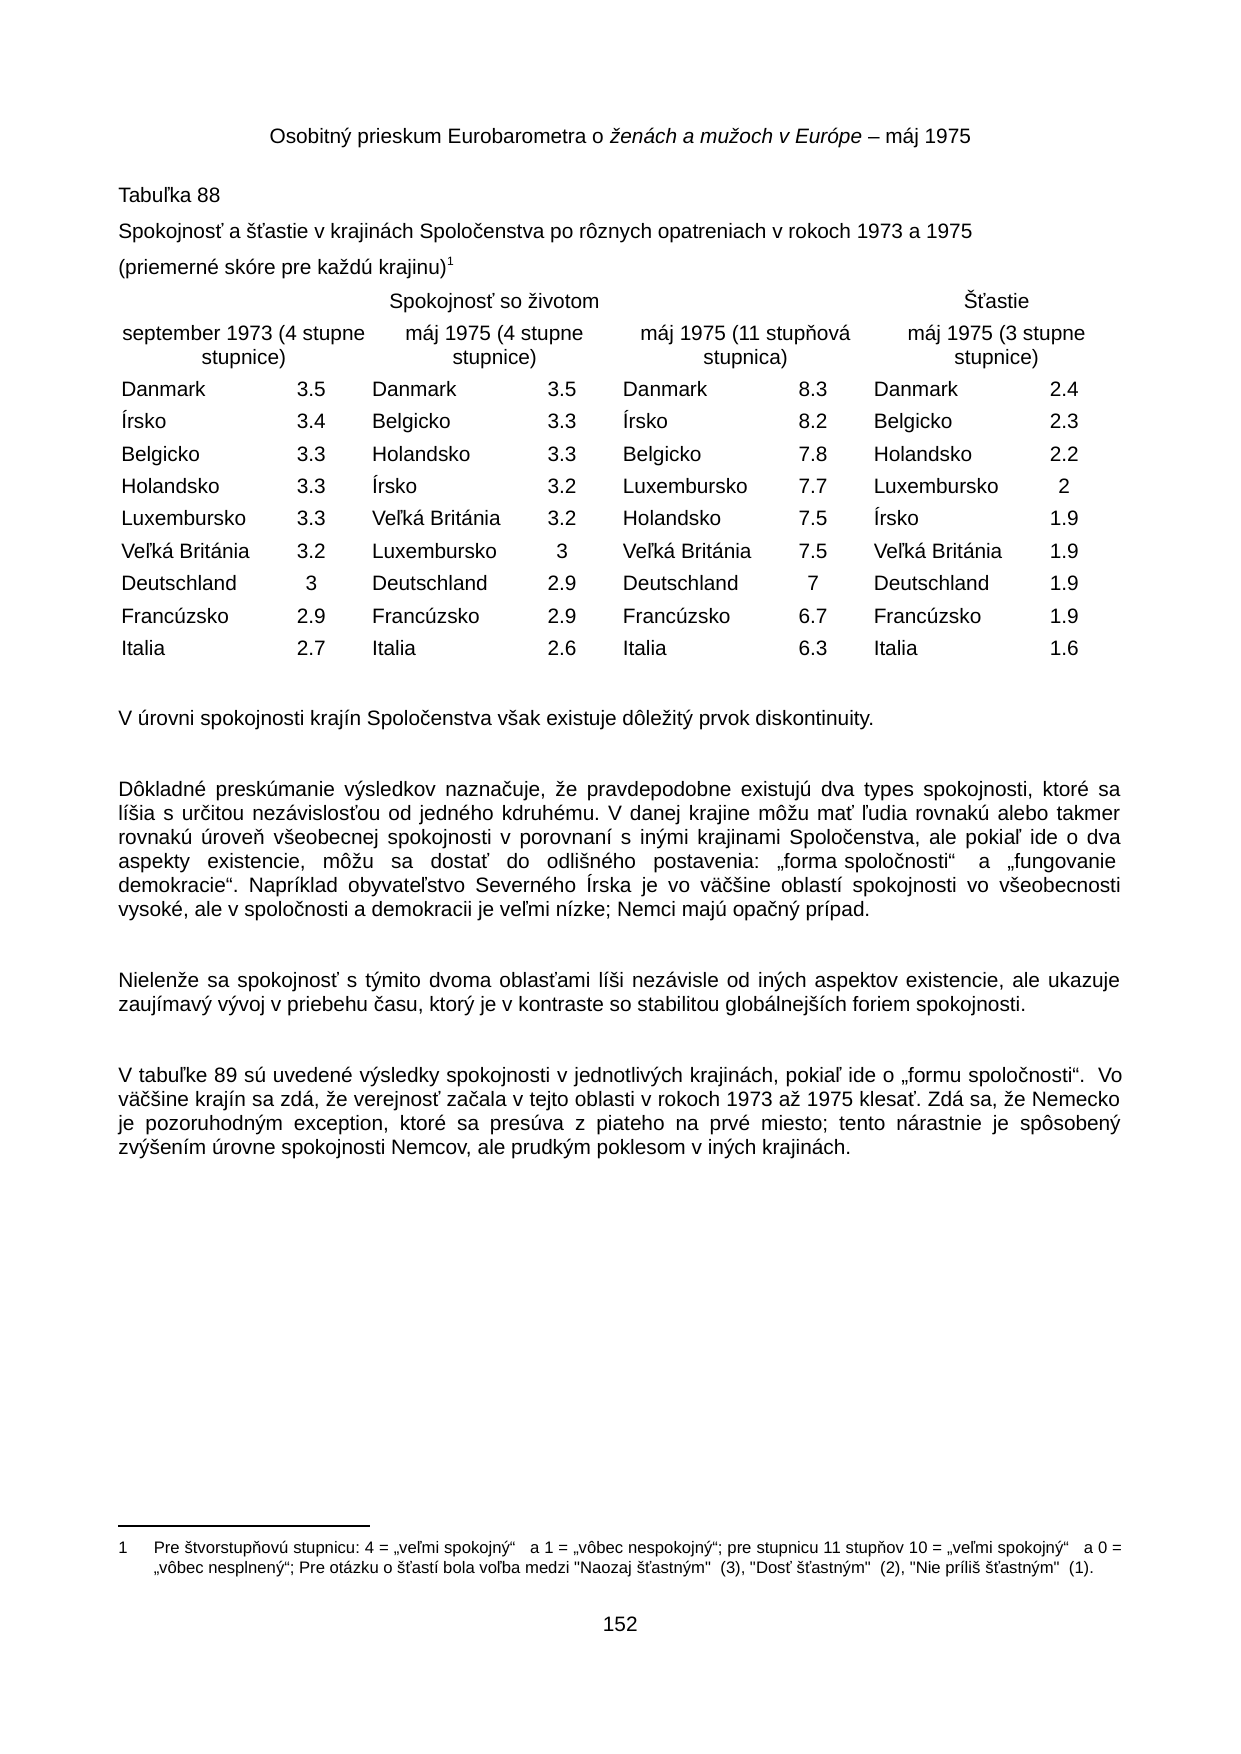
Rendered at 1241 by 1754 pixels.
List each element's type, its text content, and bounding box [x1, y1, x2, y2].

table_cell máj 1975 (3 stupne stupnice) [871, 317, 1122, 372]
table_cell 3,5 [253, 373, 369, 405]
table_cell 1,9 [1006, 567, 1122, 599]
table_cell máj 1975 (4 stupne stupnice) [369, 317, 620, 372]
text V úrovni spokojnosti krajín Spoločenstva však existuje dôležitý prvok diskontinuity. [118, 706, 1122, 729]
table_cell Holandsko [871, 437, 1006, 470]
table_cell september 1973 (4 stupne stupnice) [118, 317, 369, 372]
table_cell 7,7 [755, 470, 871, 502]
table_cell Danmark [118, 373, 253, 405]
text (priemerné skóre pre každú krajinu) [118, 254, 1122, 278]
table_cell 8,3 [755, 373, 871, 405]
table_cell 3,3 [253, 502, 369, 534]
table_cell Francúzsko [620, 599, 755, 632]
table_cell 7,8 [755, 437, 871, 470]
table_cell Írsko [369, 470, 504, 502]
table_cell Holandsko [620, 502, 755, 534]
table_cell Luxembursko [620, 470, 755, 502]
table_cell 2,9 [504, 567, 620, 599]
table_cell 3,2 [253, 535, 369, 567]
table_cell Italia [871, 632, 1006, 664]
table_cell 7,5 [755, 535, 871, 567]
table_cell 2,4 [1006, 373, 1122, 405]
table_cell Belgicko [620, 437, 755, 470]
table_cell 2,9 [504, 599, 620, 632]
table_cell 3,3 [253, 470, 369, 502]
table_header Šťastie [871, 284, 1122, 317]
table_cell Veľká Británia [369, 502, 504, 534]
table_cell Veľká Británia [118, 535, 253, 567]
table_cell Danmark [620, 373, 755, 405]
table_cell Írsko [620, 405, 755, 437]
table_cell 3 [504, 535, 620, 567]
table_cell Italia [620, 632, 755, 664]
table_cell Belgicko [369, 405, 504, 437]
table_cell Holandsko [118, 470, 253, 502]
table_cell 2,2 [1006, 437, 1122, 470]
table_cell 3,3 [504, 405, 620, 437]
table_cell Deutschland [369, 567, 504, 599]
table_cell 2,6 [504, 632, 620, 664]
table_cell 3,5 [504, 373, 620, 405]
table_cell Francúzsko [118, 599, 253, 632]
table_cell Veľká Británia [620, 535, 755, 567]
table_cell Italia [369, 632, 504, 664]
table_cell Danmark [871, 373, 1006, 405]
text Nielenže sa spokojnosť s týmito dvoma oblasťami líši nezávisle od iných aspektov existencie, ale ukazuje zaujímavý vývoj v priebehu času, ktorý je v kontraste so stabilitou globálnejších foriem spokojnosti. [118, 968, 1122, 1016]
text V tabuľke 89 sú uvedené výsledky spokojnosti v jednotlivých krajinách, pokiaľ ide o „formu spoločnosti“. Vo väčšine krajín sa zdá, že verejnosť začala v tejto oblasti v rokoch 1973 až 1975 klesať. Zdá sa, že Nemecko je pozoruhodným exception, ktoré sa presúva z piateho na prvé miesto; tento nárastnie je spôsobený zvýšením úrovne spokojnosti Nemcov, ale prudkým poklesom v iných krajinách. [118, 1063, 1122, 1159]
table_cell Deutschland [871, 567, 1006, 599]
table_cell Francúzsko [871, 599, 1006, 632]
table_cell 1,9 [1006, 599, 1122, 632]
table_cell Danmark [369, 373, 504, 405]
table_cell 1,9 [1006, 502, 1122, 534]
table_cell 2,7 [253, 632, 369, 664]
table_cell 2,9 [253, 599, 369, 632]
table_cell 7,5 [755, 502, 871, 534]
table_cell 3,3 [504, 437, 620, 470]
table_cell Írsko [118, 405, 253, 437]
table_cell Deutschland [118, 567, 253, 599]
text Spokojnosť a šťastie v krajinách Spoločenstva po rôznych opatreniach v rokoch 1973 a 1975 [118, 219, 1122, 243]
table_cell Veľká Británia [871, 535, 1006, 567]
table_cell 7 [755, 567, 871, 599]
table_cell Francúzsko [369, 599, 504, 632]
table_cell 3,2 [504, 470, 620, 502]
table_cell 1,9 [1006, 535, 1122, 567]
table_cell Luxembursko [369, 535, 504, 567]
text Dôkladné preskúmanie výsledkov naznačuje, že pravdepodobne existujú dva types spokojnosti, ktoré sa líšia s určitou nezávislosťou od jedného kdruhému. V danej krajine môžu mať ľudia rovnakú alebo takmer rovnakú úroveň všeobecnej spokojnosti v porovnaní s inými krajinami Spoločenstva, ale pokiaľ ide o dva aspekty existencie, môžu sa dostať do odlišného postavenia: „forma spoločnosti“ a „fungovanie demokracie“. Napríklad obyvateľstvo Severného Írska je vo väčšine oblastí spokojnosti vo všeobecnosti vysoké, ale v spoločnosti a demokracii je veľmi nízke; Nemci majú opačný prípad. [118, 777, 1122, 921]
table_cell Italia [118, 632, 253, 664]
table_cell Luxembursko [871, 470, 1006, 502]
table_cell Holandsko [369, 437, 504, 470]
table_cell Belgicko [871, 405, 1006, 437]
table_cell 8,2 [755, 405, 871, 437]
table_cell Luxembursko [118, 502, 253, 534]
table_cell 2 [1006, 470, 1122, 502]
table_cell 3 [253, 567, 369, 599]
table_cell 6,7 [755, 599, 871, 632]
table_cell 3,3 [253, 437, 369, 470]
table_cell 3,2 [504, 502, 620, 534]
table_cell Írsko [871, 502, 1006, 534]
text Pre štvorstupňovú stupnicu: 4 = „veľmi spokojný“ a 1 = „vôbec nespokojný“; pre stupnicu 11 stupňov 10 = „veľmi spokojný“ a 0 = „vôbec nesplnený“; Pre otázku o šťastí bola voľba medzi "Naozaj šťastným" (3), "Dosť šťastným" (2), "Nie príliš šťastným" (1). [118, 1538, 1122, 1577]
table_cell 3,4 [253, 405, 369, 437]
text Tabuľka 88 [118, 183, 1122, 207]
table_cell 2,3 [1006, 405, 1122, 437]
table_cell Deutschland [620, 567, 755, 599]
table_cell máj 1975 (11 stupňová stupnica) [620, 317, 871, 372]
table_cell 6,3 [755, 632, 871, 664]
table_header Spokojnosť so životom [118, 284, 871, 317]
table_cell Belgicko [118, 437, 253, 470]
table_cell 1,6 [1006, 632, 1122, 664]
